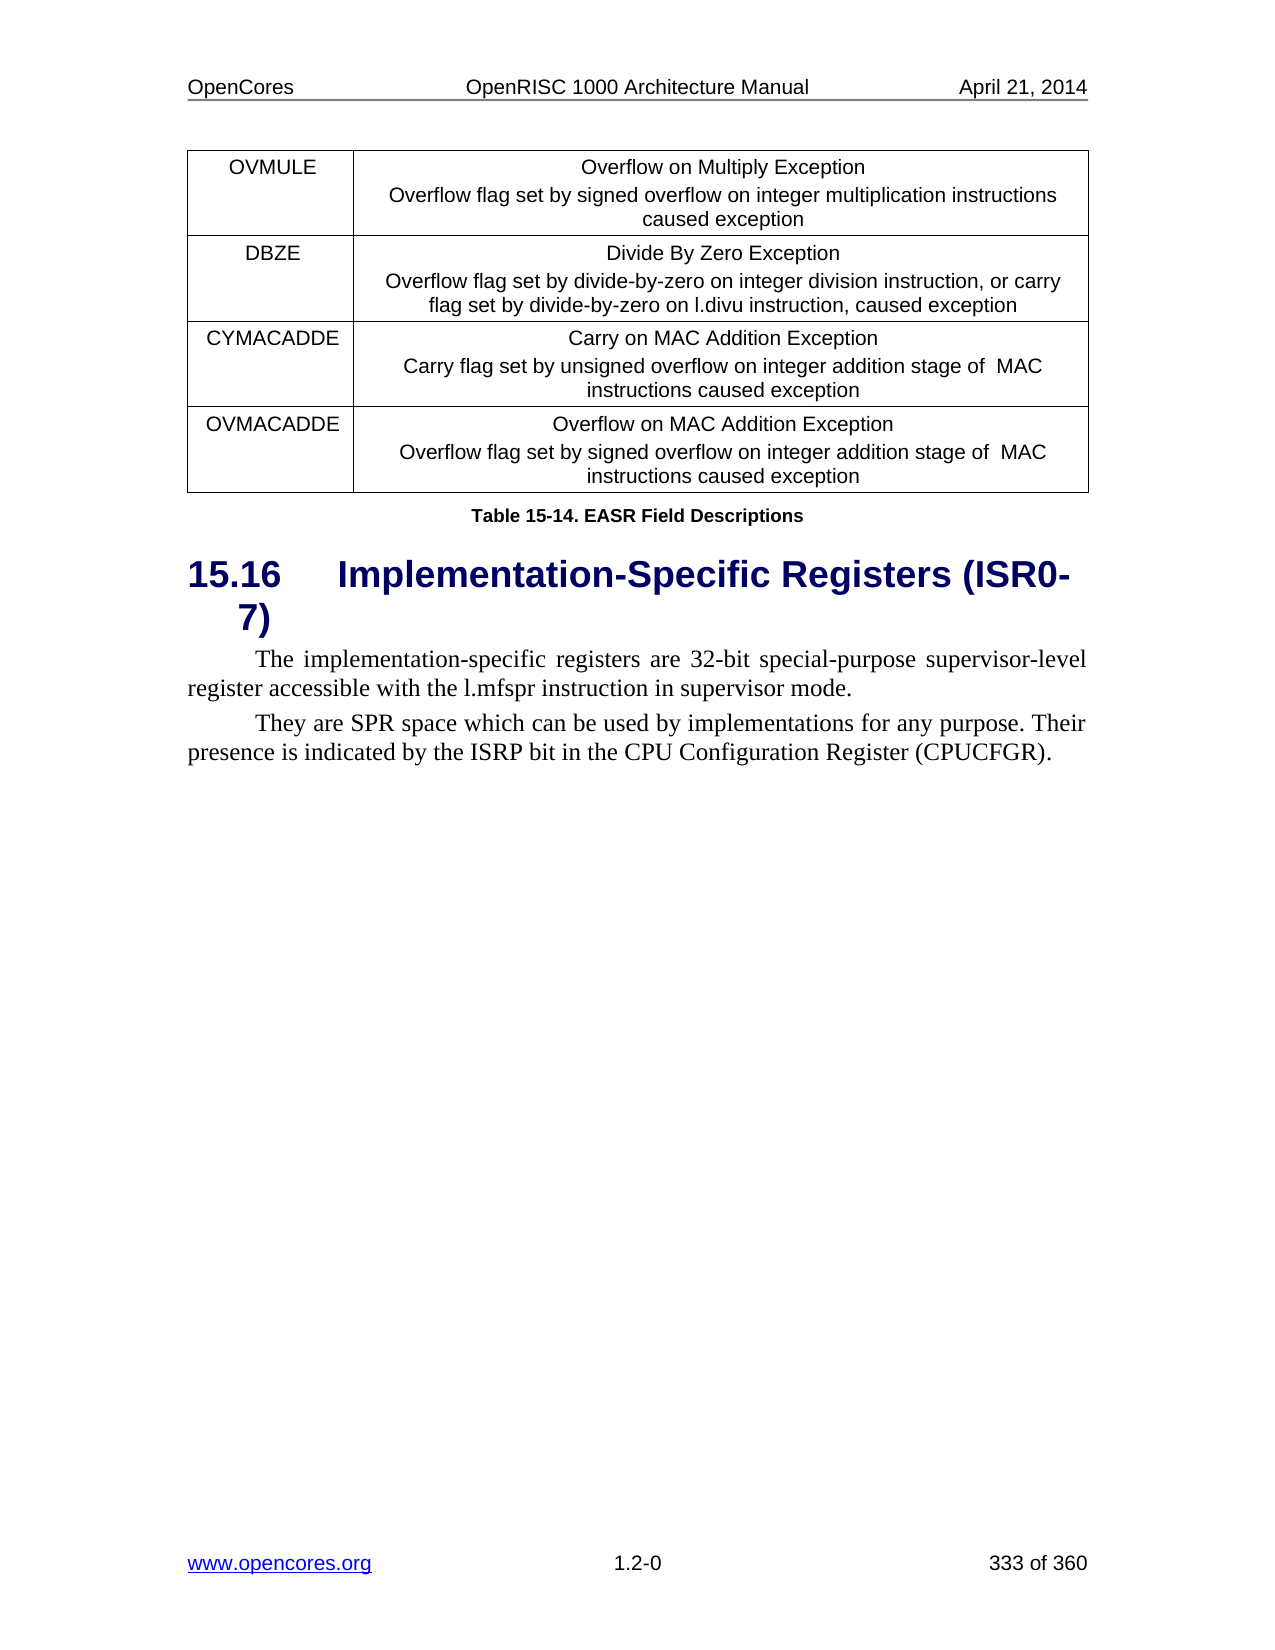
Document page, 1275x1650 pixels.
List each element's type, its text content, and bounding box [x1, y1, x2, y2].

table_cell Overflow on MAC Addition Exception Overflow flag set by signed overflow on integer addition stage of MAC instructions caused exception [354, 407, 1088, 492]
subtitle Implementation-Specific Registers (ISR0-7) [187, 552, 1087, 638]
table_cell Overflow on Multiply Exception Overflow flag set by signed overflow on integer multiplication instructions caused exception [354, 151, 1088, 235]
text They are SPR space which can be used by implementations for any purpose. Their presence is indicated by the ISRP bit in the CPU Configuration Register (CPUCFGR). [187, 708, 1087, 766]
table_cell Carry on MAC Addition Exception Carry flag set by unsigned overflow on integer addition stage of MAC instructions caused exception [354, 322, 1088, 406]
table_cell DBZE [188, 236, 353, 321]
table_cell OVMULE [188, 151, 353, 235]
text The implementation-specific registers are 32-bit special-purpose supervisor-level register accessible with the l.mfspr instruction in supervisor mode. [187, 644, 1087, 702]
table_cell Divide By Zero Exception Overflow flag set by divide-by-zero on integer division instruction, or carry flag set by divide-by-zero on l.divu instruction, caused exception [354, 236, 1088, 321]
table_cell OVMACADDE [188, 407, 353, 492]
table_cell CYMACADDE [188, 322, 353, 406]
text Table 15-14. EASR Field Descriptions [187, 505, 1087, 527]
